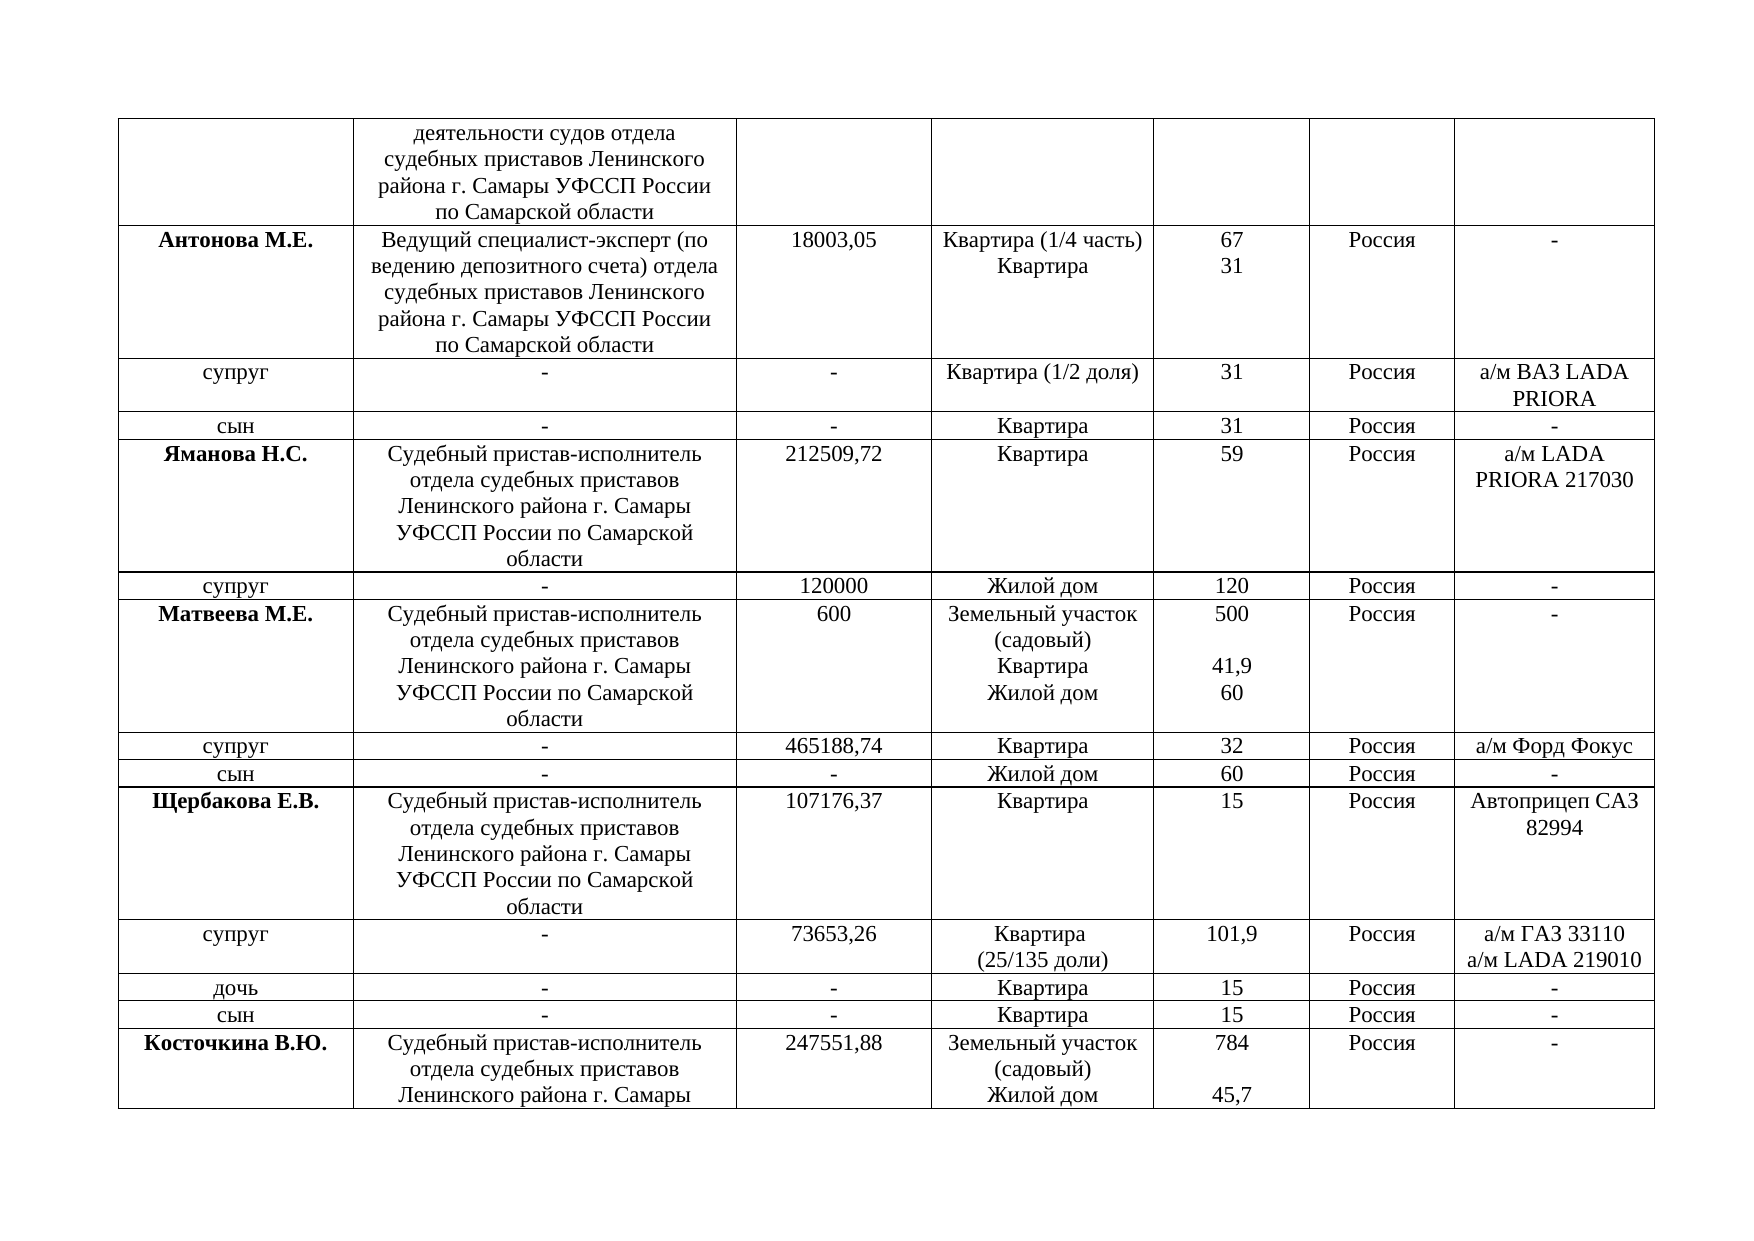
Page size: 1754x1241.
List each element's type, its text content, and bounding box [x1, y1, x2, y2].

table_cell 101,9 [1154, 920, 1309, 973]
table_cell - [1455, 226, 1654, 357]
table_cell Судебный пристав-исполнитель отдела судебных приставов Ленинского района г. Самары УФССП России по Самарской области [354, 788, 736, 919]
table_cell Квартира [932, 974, 1153, 1000]
table_cell - [737, 974, 931, 1000]
table_cell 60 [1154, 760, 1309, 786]
table_cell - [1455, 412, 1654, 438]
table_cell - [354, 573, 736, 599]
table_cell а/м Форд Фокус [1455, 733, 1654, 759]
table_cell Россия [1310, 359, 1454, 411]
table_cell - [354, 920, 736, 973]
table_cell Россия [1310, 440, 1454, 571]
table_cell Земельный участок (садовый) Жилой дом [932, 1029, 1153, 1108]
table_cell супруг [119, 920, 353, 973]
table_cell Земельный участок (садовый) Квартира Жилой дом [932, 600, 1153, 732]
table_cell Жилой дом [932, 760, 1153, 786]
table_cell Россия [1310, 974, 1454, 1000]
table_cell 465188,74 [737, 733, 931, 759]
table_cell 59 [1154, 440, 1309, 571]
table_cell - [737, 359, 931, 411]
table_cell 120000 [737, 573, 931, 599]
table_cell Россия [1310, 788, 1454, 919]
table_cell Россия [1310, 1029, 1454, 1108]
table_cell [1310, 119, 1454, 224]
table_cell Россия [1310, 920, 1454, 973]
table_cell 31 [1154, 412, 1309, 438]
table_cell сын [119, 412, 353, 438]
table_cell Судебный пристав-исполнитель отдела судебных приставов Ленинского района г. Самары УФССП России по Самарской области [354, 440, 736, 571]
table_cell Квартира [932, 440, 1153, 571]
table_cell 107176,37 [737, 788, 931, 919]
table_cell [737, 119, 931, 224]
table_cell а/м ВАЗ LADA PRIORA [1455, 359, 1654, 411]
table_cell [932, 119, 1153, 224]
table_cell 32 [1154, 733, 1309, 759]
table_cell 73653,26 [737, 920, 931, 973]
table_cell Антонова М.Е. [119, 226, 353, 357]
table_cell Щербакова Е.В. [119, 788, 353, 919]
table_cell Россия [1310, 226, 1454, 357]
table_cell 120 [1154, 573, 1309, 599]
table_cell - [1455, 119, 1654, 224]
table_cell Матвеева М.Е. [119, 600, 353, 732]
table_cell Россия [1310, 412, 1454, 438]
table_cell 784 45,7 [1154, 1029, 1309, 1108]
table_cell Квартира (1/4 часть) Квартира [932, 226, 1153, 357]
table_cell Жилой дом [932, 573, 1153, 599]
table_cell 500 41,9 60 [1154, 600, 1309, 732]
table_cell Косточкина В.Ю. [119, 1029, 353, 1108]
table_cell 31 [1154, 359, 1309, 411]
table_cell [1154, 119, 1309, 224]
table_cell - [1455, 600, 1654, 732]
table_cell а/м ГАЗ 33110 а/м LADA 219010 [1455, 920, 1654, 973]
table_cell а/м LADA PRIORA 217030 [1455, 440, 1654, 571]
table_cell - [1455, 974, 1654, 1000]
table_cell деятельности судов отдела судебных приставов Ленинского района г. Самары УФССП России по Самарской области [354, 119, 736, 224]
table_cell [119, 119, 353, 224]
table_cell супруг [119, 573, 353, 599]
table_cell Квартира (1/2 доля) [932, 359, 1153, 411]
table_cell Автоприцеп САЗ 82994 [1455, 788, 1654, 919]
table_cell - [1455, 760, 1654, 786]
table_cell 247551,88 [737, 1029, 931, 1108]
table_cell Россия [1310, 600, 1454, 732]
table_cell - [354, 760, 736, 786]
table_cell 18003,05 [737, 226, 931, 357]
table_cell Судебный пристав-исполнитель отдела судебных приставов Ленинского района г. Самары УФССП России по Самарской области [354, 600, 736, 732]
table_cell сын [119, 1001, 353, 1028]
table_cell - [1455, 1001, 1654, 1028]
table_cell Россия [1310, 1001, 1454, 1028]
table_cell - [737, 1001, 931, 1028]
table_cell дочь [119, 974, 353, 1000]
table_cell - [354, 974, 736, 1000]
table_cell супруг [119, 733, 353, 759]
table_cell супруг [119, 359, 353, 411]
table_cell Квартира (25/135 доли) [932, 920, 1153, 973]
table_cell Квартира [932, 788, 1153, 919]
table_cell - [1455, 1029, 1654, 1108]
table_cell - [354, 412, 736, 438]
table_cell сын [119, 760, 353, 786]
table_cell 15 [1154, 1001, 1309, 1028]
table_cell - [354, 733, 736, 759]
table_cell Россия [1310, 573, 1454, 599]
table_cell Ведущий специалист-эксперт (по ведению депозитного счета) отдела судебных приставов Ленинского района г. Самары УФССП России по Самарской области [354, 226, 736, 357]
table_cell Квартира [932, 1001, 1153, 1028]
table_cell - [1455, 573, 1654, 599]
table_cell 15 [1154, 788, 1309, 919]
table_cell Судебный пристав-исполнитель отдела судебных приставов Ленинского района г. Самары [354, 1029, 736, 1108]
table_cell Россия [1310, 733, 1454, 759]
table_cell - [354, 359, 736, 411]
table_cell 15 [1154, 974, 1309, 1000]
table_cell 67 31 [1154, 226, 1309, 357]
table_cell 600 [737, 600, 931, 732]
table_cell Россия [1310, 760, 1454, 786]
table_cell Квартира [932, 412, 1153, 438]
table_cell - [737, 760, 931, 786]
table_cell Яманова Н.С. [119, 440, 353, 571]
table_cell Квартира [932, 733, 1153, 759]
table_cell 212509,72 [737, 440, 931, 571]
table_cell - [354, 1001, 736, 1028]
table_cell - [737, 412, 931, 438]
